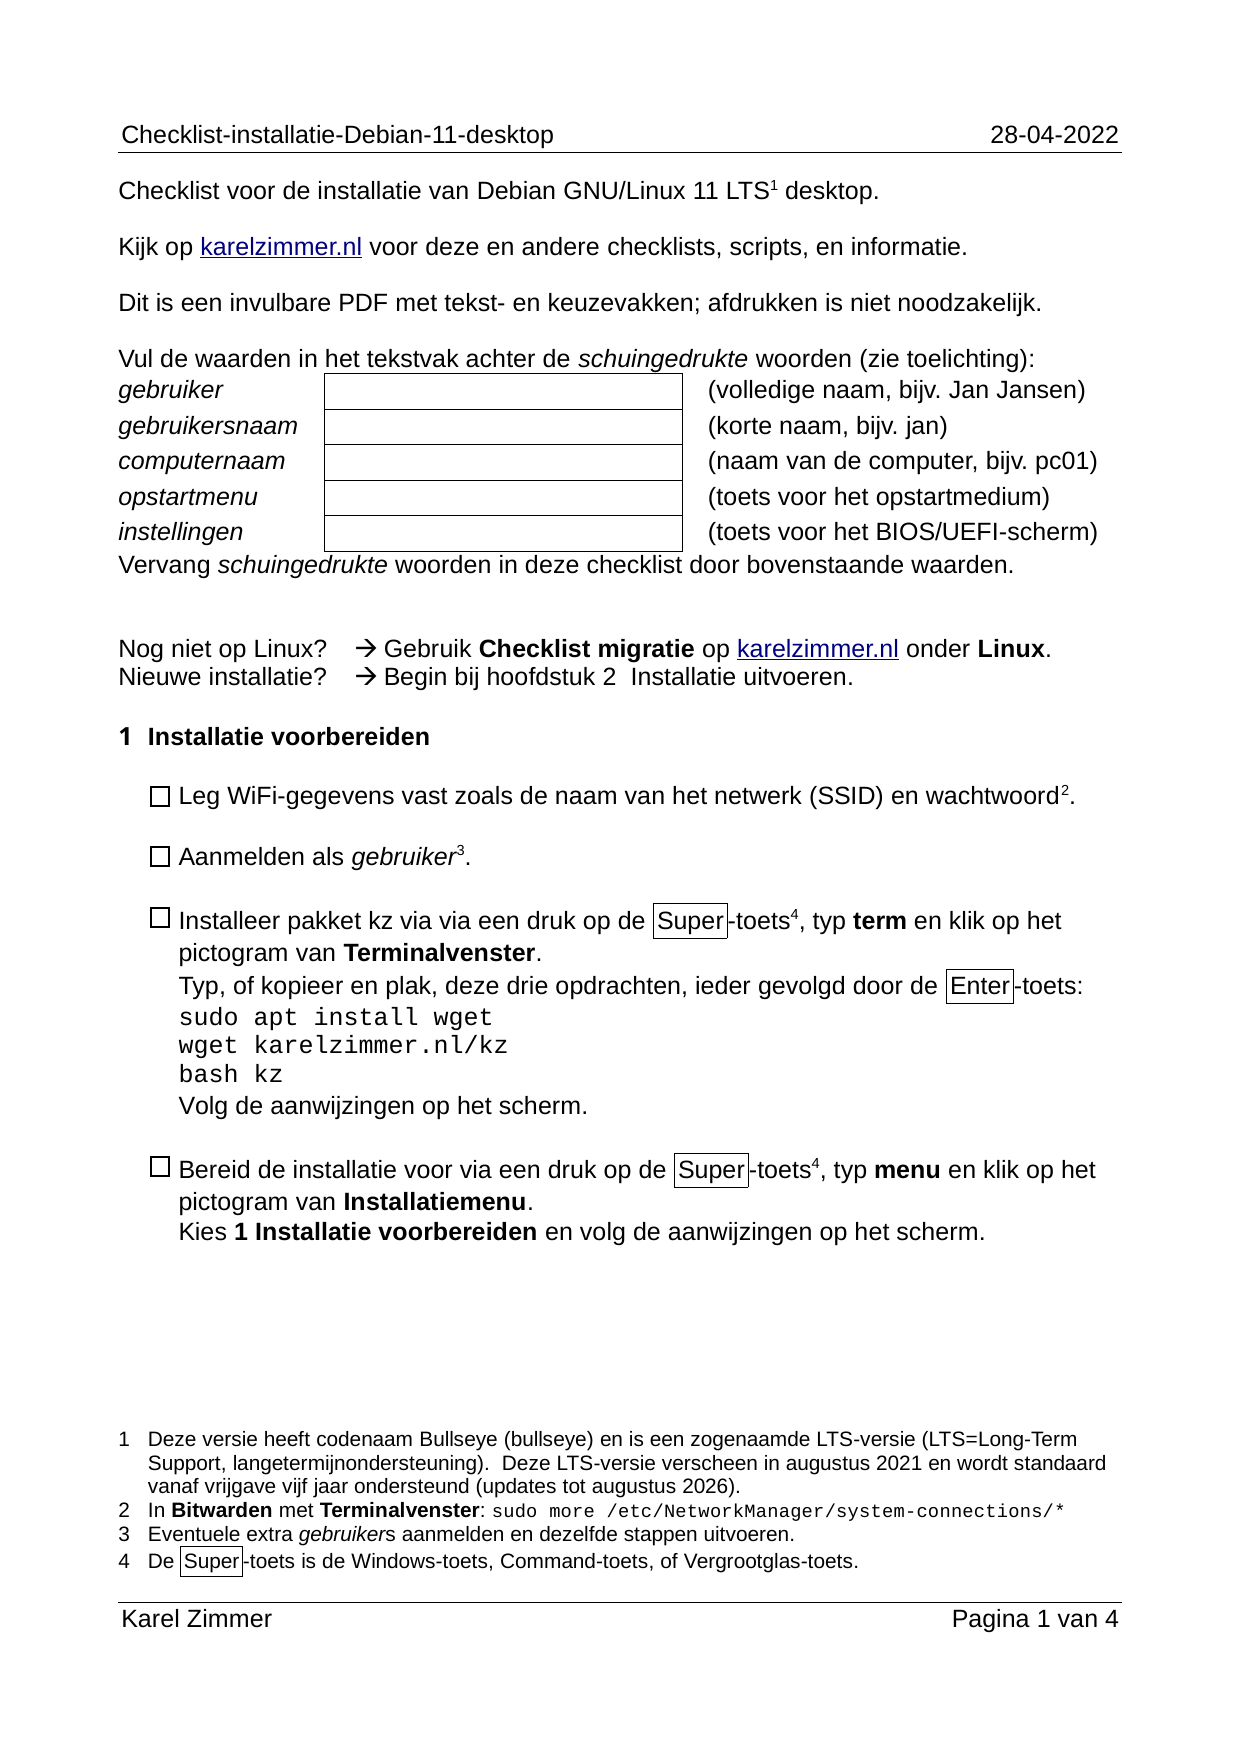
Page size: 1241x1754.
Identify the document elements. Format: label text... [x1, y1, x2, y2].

text Kijk op karelzimmer.nl voor deze en andere checklists, scripts, en informatie. [118, 233, 1122, 261]
table_cell [141, 1151, 177, 1217]
table_cell [177, 872, 1120, 902]
table_cell [141, 968, 177, 1091]
text gebruikersnaam [118, 409, 324, 444]
text Vul de waarden in het tekstvak achter de schuingedrukte woorden (zie toelichting): [118, 345, 1122, 373]
table_cell Typ, of kopieer en plak, deze drie opdrachten, ieder gevolgd door de Enter-toets: sudo apt install wget wget karelzimmer.nl/kz bash kz [177, 968, 1120, 1091]
table_cell Kies 1 Installatie voorbereiden en volg de aanwijzingen op het scherm. [177, 1217, 1120, 1247]
text opstartmenu [118, 480, 324, 515]
table_cell [141, 1091, 177, 1121]
text (toets voor het BIOS/UEFI-scherm) [683, 515, 1122, 551]
text (naam van de computer, bijv. pc01) [683, 444, 1122, 480]
list Installatie voorbereiden [118, 719, 1122, 753]
text (korte naam, bijv. jan) [683, 409, 1122, 444]
table_cell Aanmelden als gebruiker. [177, 842, 1120, 872]
text (volledige naam, bijv. Jan Jansen) [683, 373, 1122, 409]
text Vervang schuingedrukte woorden in deze checklist door bovenstaande waarden. [118, 551, 1122, 579]
text gebruiker [118, 373, 324, 409]
table_cell [177, 1121, 1120, 1151]
text Nog niet op Linux?  Gebruik Checklist migratie op karelzimmer.nl onder Linux. [118, 635, 1122, 663]
text Checklist voor de installatie van Debian GNU/Linux 11 LTS desktop. [118, 177, 1122, 205]
table_cell Bereid de installatie voor via een druk op de Super-toets4, typ menu en klik op het pictogram van Installatiemenu. [177, 1151, 1120, 1217]
table_header Leg WiFi-gegevens vast zoals de naam van het netwerk (SSID) en wachtwoord. [177, 781, 1120, 811]
table_cell [141, 811, 177, 842]
text computernaam [118, 444, 324, 480]
table_cell [177, 811, 1120, 842]
table_cell [141, 902, 177, 968]
table_cell Installeer pakket kz via via een druk op de Super-toets, typ term en klik op het pictogram van Terminalvenster. [177, 902, 1120, 968]
text (toets voor het opstartmedium) [683, 480, 1122, 515]
text instellingen [118, 515, 324, 551]
table_cell [141, 872, 177, 902]
table_cell [141, 842, 177, 872]
table_cell [141, 1121, 177, 1151]
table_cell [141, 1217, 177, 1247]
text Deze versie heeft codenaam Bullseye (bullseye) en is een zogenaamde LTS-versie (LTS=Long-Term Support, langetermijnondersteuning). Deze LTS-versie verscheen in augustus 2021 en wordt standaard vanaf vrijgave vijf jaar ondersteund (updates tot augustus 2026). [118, 1428, 1122, 1498]
table_cell Volg de aanwijzingen op het scherm. [177, 1091, 1120, 1121]
text Nieuwe installatie?  Begin bij hoofdstuk 2 Installatie uitvoeren. [118, 663, 1122, 691]
text Dit is een invulbare PDF met tekst- en keuzevakken; afdrukken is niet noodzakelijk. [118, 289, 1122, 317]
table_header [141, 781, 177, 811]
